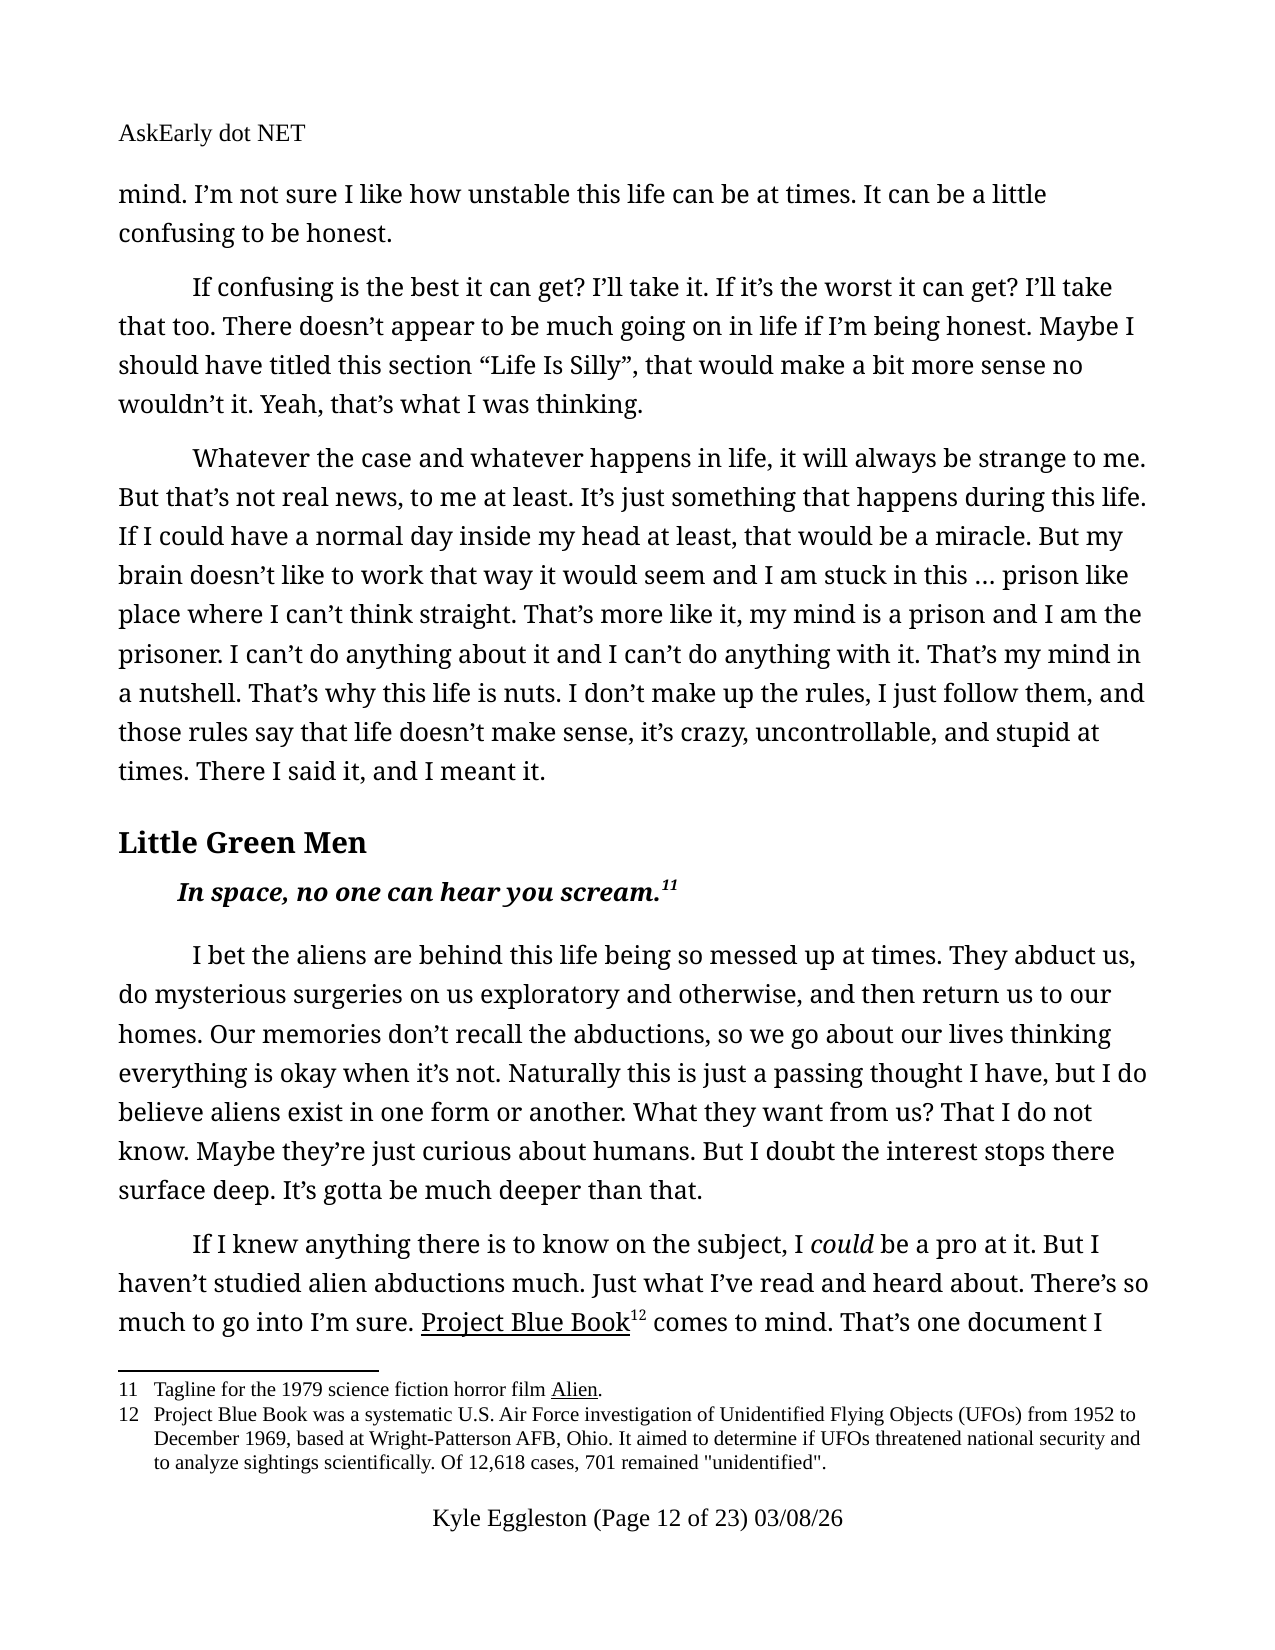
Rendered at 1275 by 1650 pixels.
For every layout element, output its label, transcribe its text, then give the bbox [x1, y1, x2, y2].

text Whatever the case and whatever happens in life, it will always be strange to me. But that’s not real news, to me at least. It’s just something that happens during this life. If I could have a normal day inside my head at least, that would be a miracle. But my brain doesn’t like to work that way it would seem and I am stuck in this … prison like place where I can’t think straight. That’s more like it, my mind is a prison and I am the prisoner. I can’t do anything about it and I can’t do anything with it. That’s my mind in a nutshell. That’s why this life is nuts. I don’t make up the rules, I just follow them, and those rules say that life doesn’t make sense, it’s crazy, uncontrollable, and stupid at times. There I said it, and I meant it. [118, 441, 1157, 788]
text In space, no one can hear you scream. [177, 874, 1098, 908]
text Tagline for the 1979 science fiction horror film Alien. [118, 1377, 1157, 1401]
text If I knew anything there is to know on the subject, I could be a pro at it. But I haven’t studied alien abductions much. Just what I’ve read and heard about. There’s so much to go into I’m sure. Project Blue Book comes to mind. That’s one document I [118, 1227, 1157, 1339]
text Project Blue Book was a systematic U.S. Air Force investigation of Unidentified Flying Objects (UFOs) from 1952 to December 1969, based at Wright-Patterson AFB, Ohio. It aimed to determine if UFOs threatened national security and to analyze sightings scientifically. Of 12,618 cases, 701 remained "unidentified". [118, 1401, 1157, 1474]
text If confusing is the best it can get? I’ll take it. If it’s the worst it can get? I’ll take that too. There doesn’t appear to be much going on in life if I’m being honest. Maybe I should have titled this section “Life Is Silly”, that would make a bit more sense no wouldn’t it. Yeah, that’s what I was thinking. [118, 269, 1157, 421]
text I bet the aliens are behind this life being so messed up at times. They abduct us, do mysterious surgeries on us exploratory and otherwise, and then return us to our homes. Our memories don’t recall the abductions, so we go about our lives thinking everything is okay when it’s not. Naturally this is just a passing thought I have, but I do believe aliens exist in one form or another. What they want from us? That I do not know. Maybe they’re just curious about humans. But I doubt the interest stops there surface deep. It’s gotta be much deeper than that. [118, 938, 1157, 1207]
subtitle Little Green Men [118, 822, 1157, 862]
text mind. I’m not sure I like how unstable this life can be at times. It can be a little confusing to be honest. [118, 176, 1157, 249]
